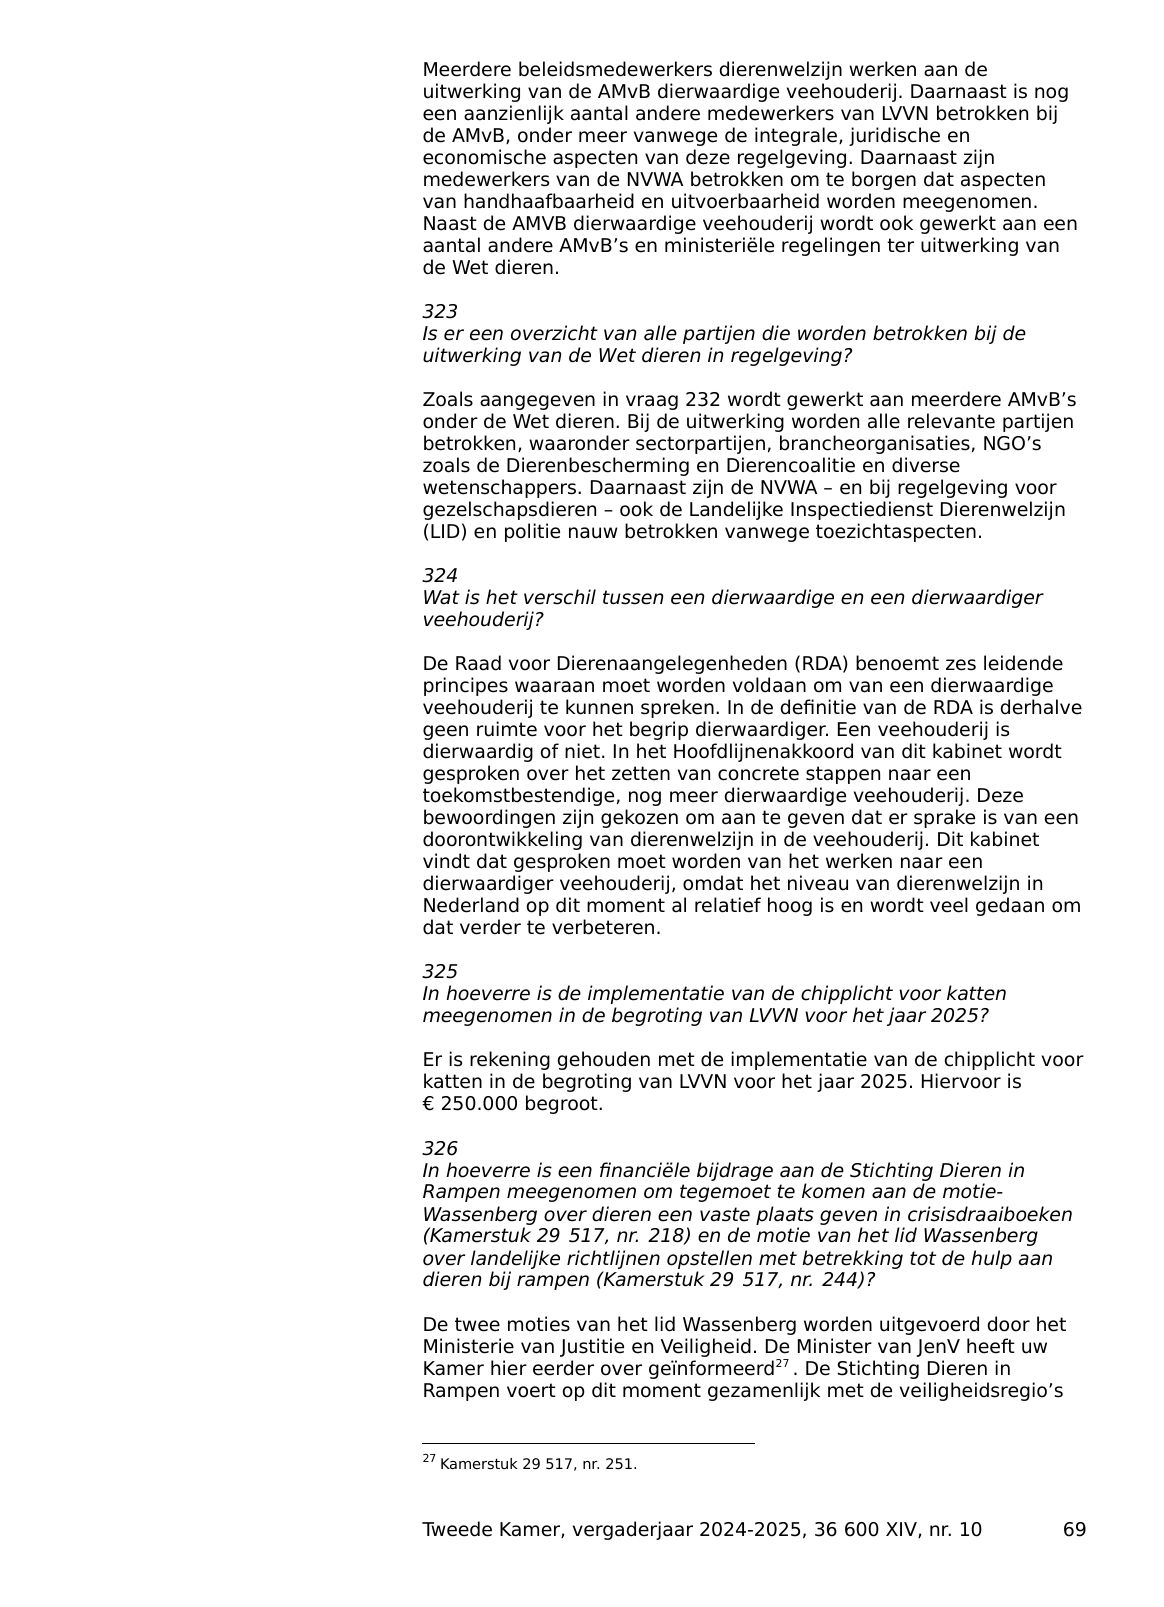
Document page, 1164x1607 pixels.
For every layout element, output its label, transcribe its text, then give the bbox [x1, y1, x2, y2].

text 325 [422, 961, 1087, 983]
text Is er een overzicht van alle partijen die worden betrokken bij de uitwerking van de Wet dieren in regelgeving? [422, 323, 1087, 367]
text 326 [422, 1137, 1087, 1159]
text In hoeverre is een financiële bijdrage aan de Stichting Dieren in Rampen meegenomen om tegemoet te komen aan de motie-Wassenberg over dieren een vaste plaats geven in crisisdraaiboeken (Kamerstuk 29 517, nr. 218) en de motie van het lid Wassenberg over landelijke richtlijnen opstellen met betrekking tot de hulp aan dieren bij rampen (Kamerstuk 29 517, nr. 244)? [422, 1159, 1087, 1291]
text 324 [422, 565, 1087, 587]
text Meerdere beleidsmedewerkers dierenwelzijn werken aan de uitwerking van de AMvB dierwaardige veehouderij. Daarnaast is nog een aanzienlijk aantal andere medewerkers van LVVN betrokken bij de AMvB, onder meer vanwege de integrale, juridische en economische aspecten van deze regelgeving. Daarnaast zijn medewerkers van de NVWA betrokken om te borgen dat aspecten van handhaafbaarheid en uitvoerbaarheid worden meegenomen. Naast de AMVB dierwaardige veehouderij wordt ook gewerkt aan een aantal andere AMvB’s en ministeriële regelingen ter uitwerking van de Wet dieren. [422, 59, 1087, 279]
text 323 [422, 301, 1087, 323]
text In hoeverre is de implementatie van de chipplicht voor katten meegenomen in de begroting van LVVN voor het jaar 2025? [422, 983, 1087, 1027]
text Wat is het verschil tussen een dierwaardige en een dierwaardiger veehouderij? [422, 587, 1087, 631]
text € 250.000 begroot. [422, 1093, 1087, 1115]
text Er is rekening gehouden met de implementatie van de chipplicht voor katten in de begroting van LVVN voor het jaar 2025. Hiervoor is [422, 1049, 1087, 1093]
text Zoals aangegeven in vraag 232 wordt gewerkt aan meerdere AMvB’s onder de Wet dieren. Bij de uitwerking worden alle relevante partijen betrokken, waaronder sectorpartijen, brancheorganisaties, NGO’s zoals de Dierenbescherming en Dierencoalitie en diverse wetenschappers. Daarnaast zijn de NVWA – en bij regelgeving voor gezelschapsdieren – ook de Landelijke Inspectiedienst Dierenwelzijn (LID) en politie nauw betrokken vanwege toezichtaspecten. [422, 389, 1087, 543]
text De twee moties van het lid Wassenberg worden uitgevoerd door het Ministerie van Justitie en Veiligheid. De Minister van JenV heeft uw Kamer hier eerder over geïnformeerd. De Stichting Dieren in Rampen voert op dit moment gezamenlijk met de veiligheidsregio’s [422, 1313, 1087, 1401]
text Kamerstuk 29 517, nr. 251. [422, 1452, 1087, 1474]
text De Raad voor Dierenaangelegenheden (RDA) benoemt zes leidende principes waaraan moet worden voldaan om van een dierwaardige veehouderij te kunnen spreken. In de definitie van de RDA is derhalve geen ruimte voor het begrip dierwaardiger. Een veehouderij is dierwaardig of niet. In het Hoofdlijnenakkoord van dit kabinet wordt gesproken over het zetten van concrete stappen naar een toekomstbestendige, nog meer dierwaardige veehouderij. Deze bewoordingen zijn gekozen om aan te geven dat er sprake is van een doorontwikkeling van dierenwelzijn in de veehouderij. Dit kabinet vindt dat gesproken moet worden van het werken naar een dierwaardiger veehouderij, omdat het niveau van dierenwelzijn in Nederland op dit moment al relatief hoog is en wordt veel gedaan om dat verder te verbeteren. [422, 653, 1087, 939]
